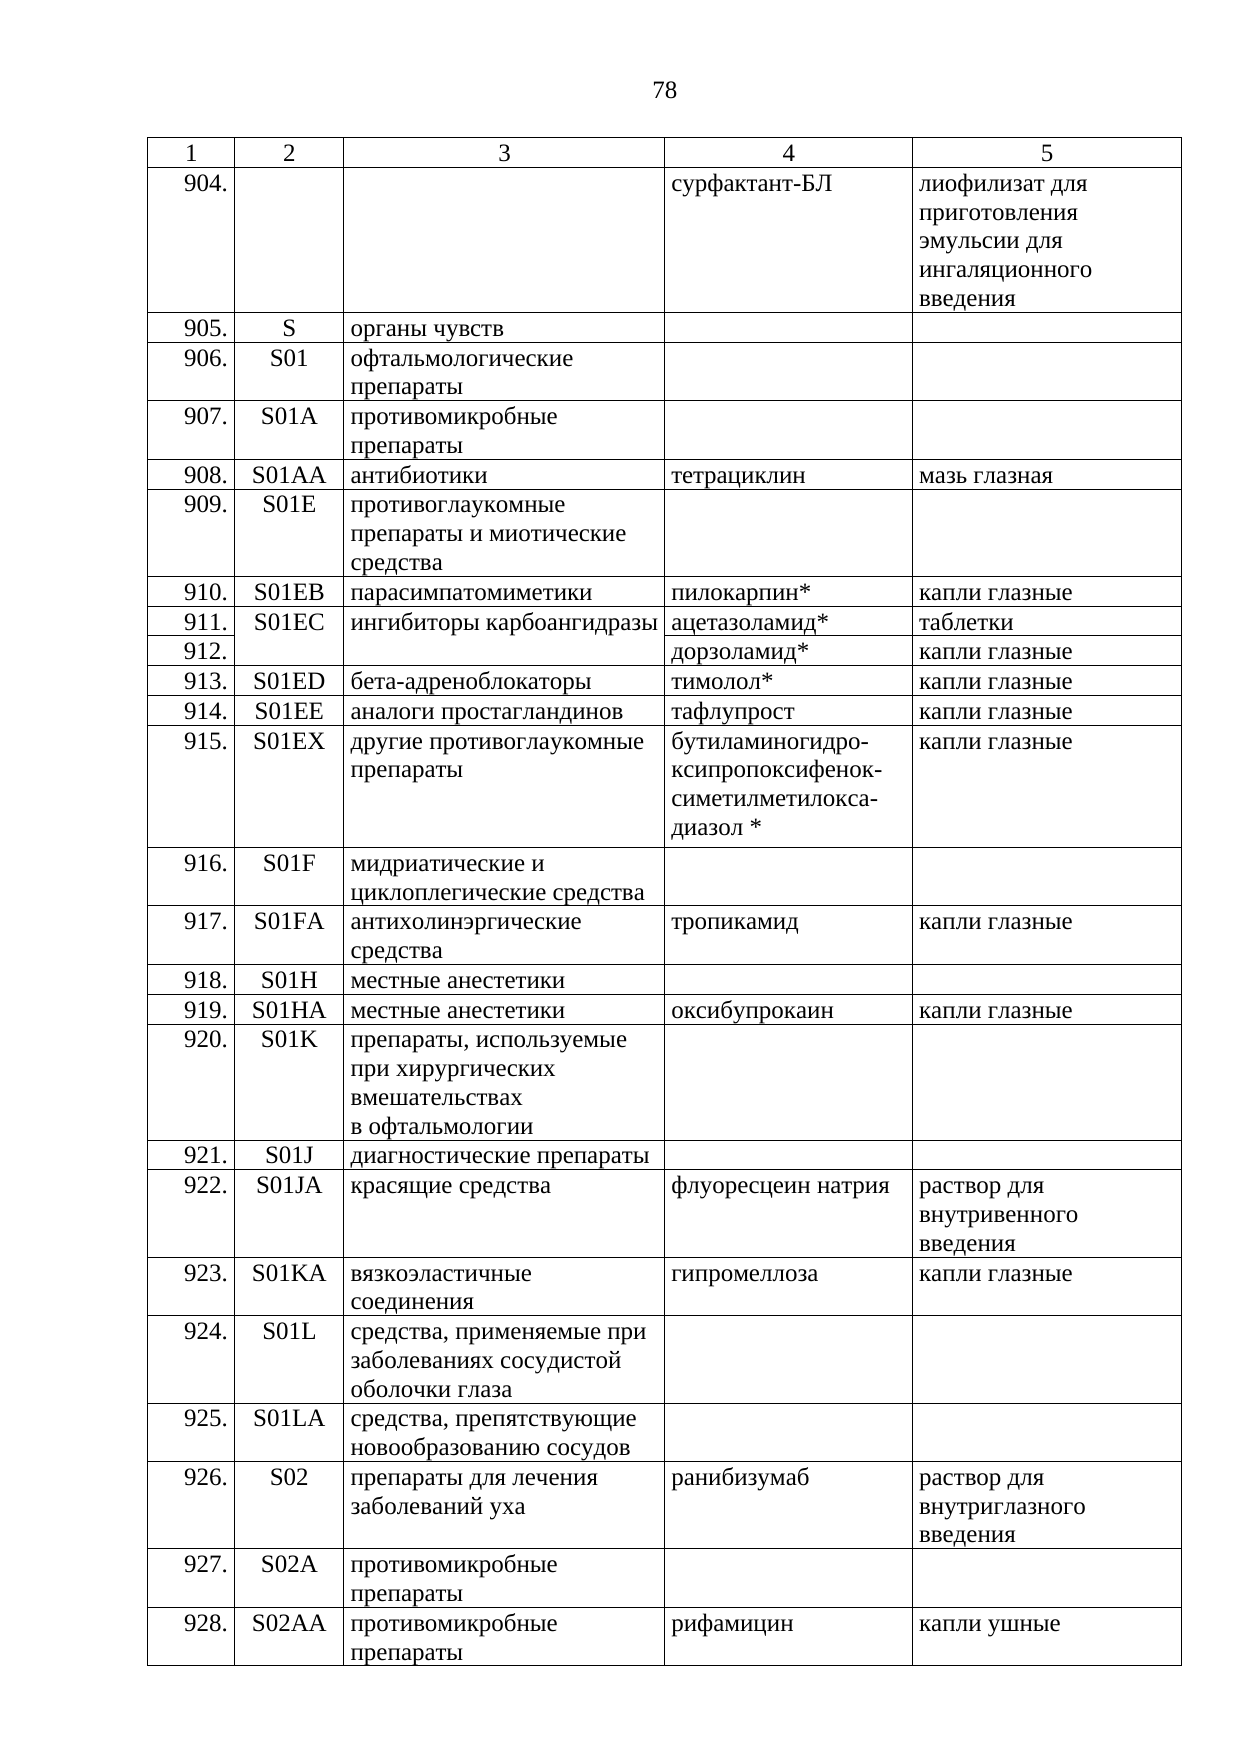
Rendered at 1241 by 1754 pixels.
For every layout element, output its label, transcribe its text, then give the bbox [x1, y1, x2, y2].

table_cell ацетазоламид* [665, 607, 912, 635]
table_cell [148, 1608, 234, 1665]
table_header 4 [665, 138, 912, 167]
table_cell раствор для внутривенного введения [913, 1170, 1181, 1257]
table_cell S01 [235, 343, 343, 400]
table_cell S01E [235, 490, 343, 576]
table_cell капли глазные [913, 726, 1181, 847]
table_cell S01EЕ [235, 696, 343, 725]
table_cell [148, 1404, 234, 1461]
table_cell [148, 460, 234, 488]
table_cell тропикамид [665, 906, 912, 964]
table_cell бета-адреноблокаторы [344, 666, 664, 695]
table_cell [665, 401, 912, 459]
table_header 2 [235, 138, 343, 167]
table_cell средства, применяемые при заболеваниях сосудистой оболочки глаза [344, 1316, 664, 1402]
table_cell препараты, используемые при хирургических вмешательствах в офтальмологии [344, 1025, 664, 1139]
table_cell тафлупрост [665, 696, 912, 725]
table_cell капли глазные [913, 906, 1181, 964]
table_cell бутиламиногидро-ксипропоксифенок-симетилметилокса-диазол * [665, 726, 912, 847]
table_cell капли ушные [913, 1608, 1181, 1665]
table_cell [344, 635, 664, 665]
table_cell [665, 1141, 912, 1169]
table_cell [665, 848, 912, 905]
table_cell местные анестетики [344, 965, 664, 994]
table_cell [148, 1316, 234, 1402]
table_cell ранибизумаб [665, 1462, 912, 1548]
table_cell S01EB [235, 577, 343, 606]
table_cell [148, 1549, 234, 1607]
table_cell мазь глазная [913, 460, 1181, 488]
table_cell S01K [235, 1025, 343, 1139]
table_cell ингибиторы карбоангидразы [344, 607, 664, 635]
table_cell S01J [235, 1141, 343, 1169]
table_cell S01HA [235, 995, 343, 1023]
table_cell S01L [235, 1316, 343, 1402]
table_cell [913, 343, 1181, 400]
table_header 1 [148, 138, 234, 167]
table_cell [148, 1025, 234, 1139]
table_cell S01F [235, 848, 343, 905]
table_cell [148, 401, 234, 459]
table_cell S01H [235, 965, 343, 994]
table_cell [913, 1404, 1181, 1461]
table_cell капли глазные [913, 1258, 1181, 1315]
table_cell [913, 965, 1181, 994]
table_cell [913, 401, 1181, 459]
table_cell S02A [235, 1549, 343, 1607]
table_cell пилокарпин* [665, 577, 912, 606]
table_cell [913, 313, 1181, 342]
table_cell препараты для лечения заболеваний уха [344, 1462, 664, 1548]
table_cell дорзоламид* [665, 636, 912, 665]
table_header 5 [913, 138, 1181, 167]
table_cell другие противоглаукомные препараты [344, 726, 664, 847]
table_cell противомикробные препараты [344, 1608, 664, 1665]
table_cell тетрациклин [665, 460, 912, 488]
table_cell [665, 490, 912, 576]
table_cell S01ED [235, 666, 343, 695]
table_cell [148, 1258, 234, 1315]
table_cell гипромеллоза [665, 1258, 912, 1315]
table_cell [148, 490, 234, 576]
table_cell противоглаукомные препараты и миотические средства [344, 490, 664, 576]
table_cell [148, 666, 234, 695]
table_cell [665, 343, 912, 400]
table_cell [913, 1316, 1181, 1402]
table_cell вязкоэластичные соединения [344, 1258, 664, 1315]
table_cell S01EX [235, 726, 343, 847]
table_cell капли глазные [913, 577, 1181, 606]
table_cell противомикробные препараты [344, 1549, 664, 1607]
table_cell S01FA [235, 906, 343, 964]
table_cell S01AA [235, 460, 343, 488]
table_cell [148, 1170, 234, 1257]
table_cell [913, 848, 1181, 905]
table_cell лиофилизат для приготовления эмульсии для ингаляционного введения [913, 168, 1181, 312]
table_cell [665, 1404, 912, 1461]
table_cell S01JA [235, 1170, 343, 1257]
table_cell S [235, 313, 343, 342]
table_cell органы чувств [344, 313, 664, 342]
table_cell [913, 490, 1181, 576]
table_cell S01A [235, 401, 343, 459]
table_cell оксибупрокаин [665, 995, 912, 1023]
table_cell [148, 313, 234, 342]
table_cell S01EC [235, 607, 343, 635]
table_cell капли глазные [913, 636, 1181, 665]
table_cell S01LA [235, 1404, 343, 1461]
table_cell [148, 168, 234, 312]
table_cell антихолинэргические средства [344, 906, 664, 964]
table_cell [913, 1549, 1181, 1607]
table_cell [148, 577, 234, 606]
table_cell диагностические препараты [344, 1141, 664, 1169]
table_cell таблетки [913, 607, 1181, 635]
table_cell парасимпатомиметики [344, 577, 664, 606]
table_cell [665, 1549, 912, 1607]
table_cell красящие средства [344, 1170, 664, 1257]
table_cell S02 [235, 1462, 343, 1548]
table_header 3 [344, 138, 664, 167]
table_cell [148, 343, 234, 400]
table_cell [235, 635, 343, 665]
table_cell [665, 965, 912, 994]
table_cell капли глазные [913, 666, 1181, 695]
table_cell тимолол* [665, 666, 912, 695]
table_cell флуоресцеин натрия [665, 1170, 912, 1257]
table_cell рифамицин [665, 1608, 912, 1665]
table_cell [148, 607, 234, 635]
table_cell [148, 995, 234, 1023]
table_cell аналоги простагландинов [344, 696, 664, 725]
table_cell сурфактант-БЛ [665, 168, 912, 312]
table_cell средства, препятствующие новообразованию сосудов [344, 1404, 664, 1461]
table_cell S02AA [235, 1608, 343, 1665]
table_cell капли глазные [913, 696, 1181, 725]
table_cell [148, 848, 234, 905]
table_cell антибиотики [344, 460, 664, 488]
table_cell S01KA [235, 1258, 343, 1315]
table_cell [913, 1141, 1181, 1169]
table_cell [235, 168, 343, 312]
table_cell капли глазные [913, 995, 1181, 1023]
table_cell местные анестетики [344, 995, 664, 1023]
table_cell [148, 726, 234, 847]
table_cell [665, 313, 912, 342]
table_cell [148, 906, 234, 964]
table_cell мидриатические и циклоплегические средства [344, 848, 664, 905]
table_cell раствор для внутриглазного введения [913, 1462, 1181, 1548]
table_cell [148, 1141, 234, 1169]
table_cell [148, 1462, 234, 1548]
table_cell офтальмологические препараты [344, 343, 664, 400]
table_cell [665, 1025, 912, 1139]
table_cell [148, 696, 234, 725]
table_cell [665, 1316, 912, 1402]
table_cell [344, 168, 664, 312]
table_cell противомикробные препараты [344, 401, 664, 459]
table_cell [913, 1025, 1181, 1139]
table_cell [148, 965, 234, 994]
table_cell [148, 636, 234, 665]
